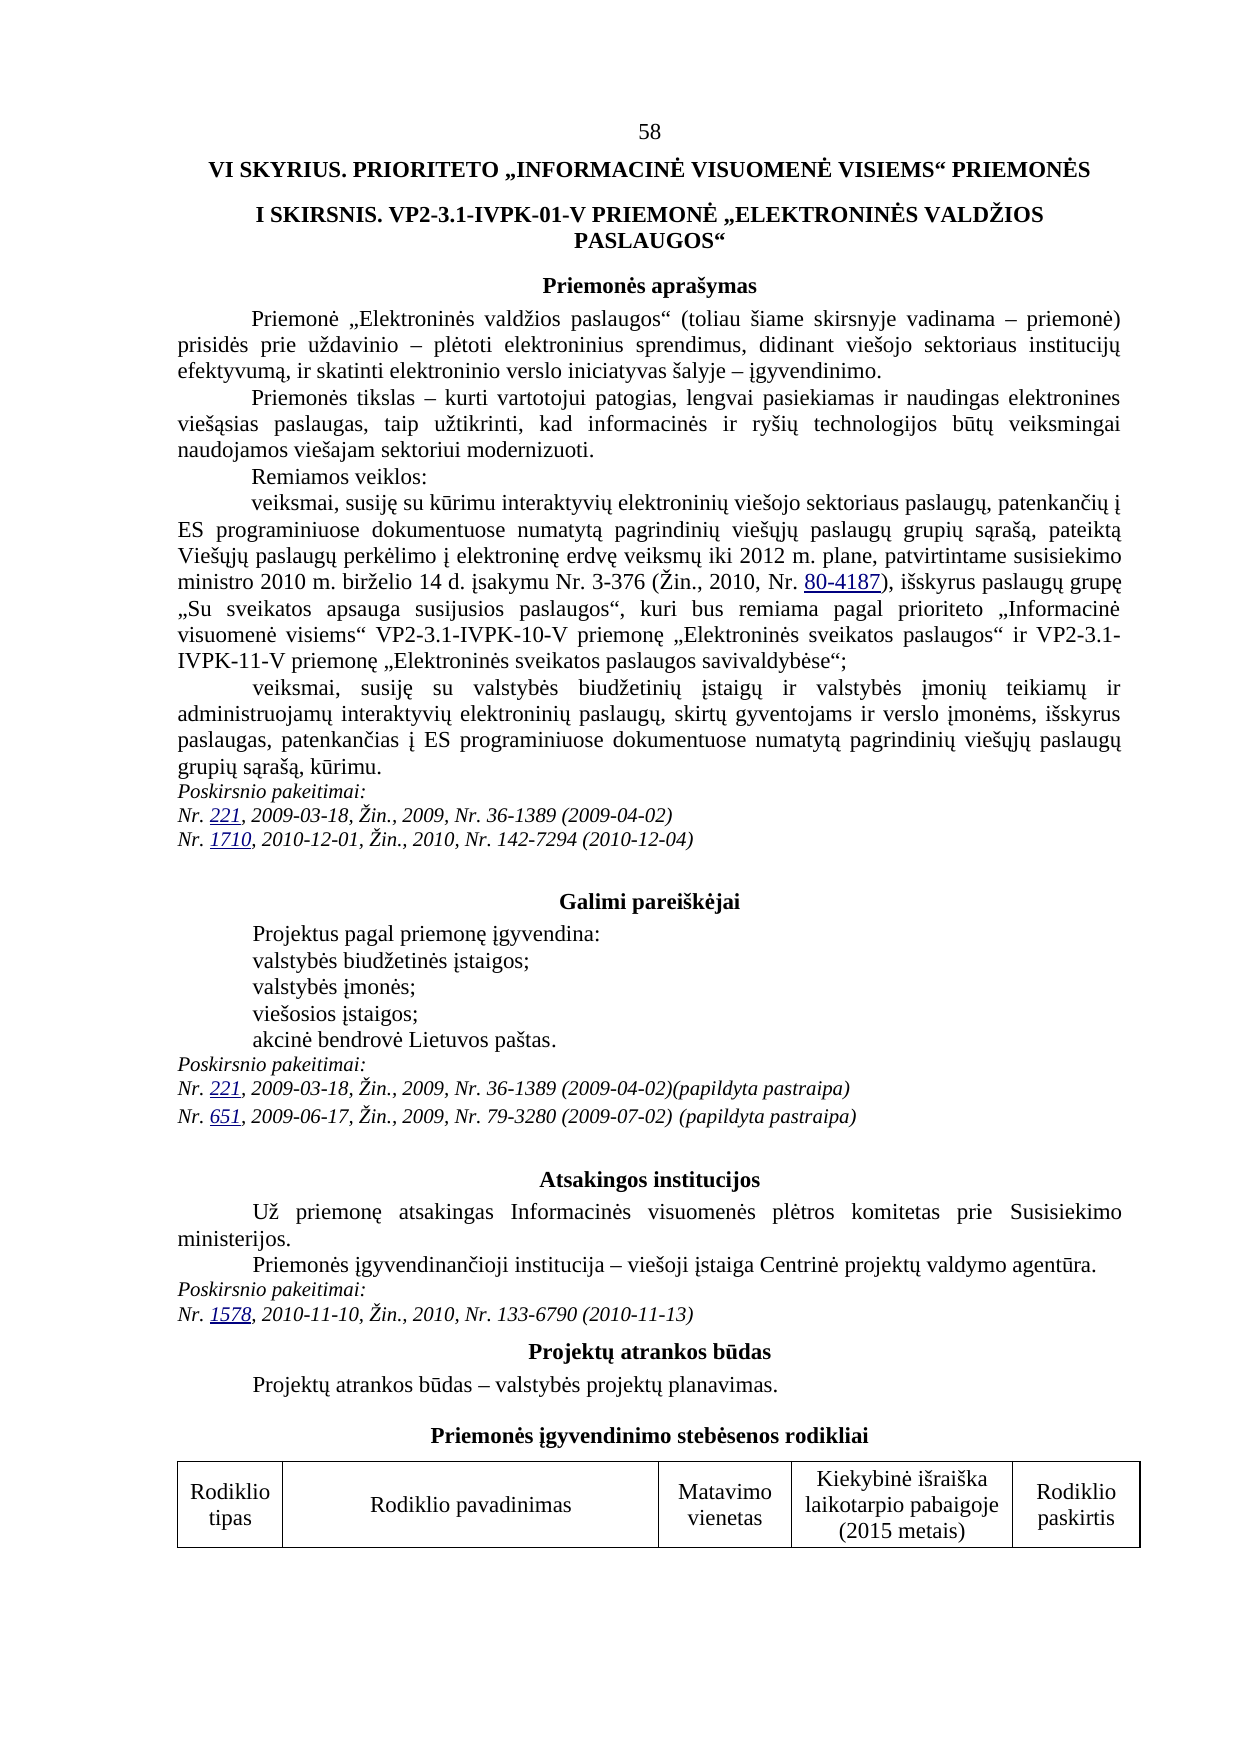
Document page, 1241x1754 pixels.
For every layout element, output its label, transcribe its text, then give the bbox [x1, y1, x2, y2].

table_header Rodiklio tipas [178, 1462, 282, 1547]
text Priemonės įgyvendinančioji institucija – viešoji įstaiga Centrinė projektų valdymo agentūra. [177, 1251, 1122, 1277]
text veiksmai, susiję su kūrimu interaktyvių elektroninių viešojo sektoriaus paslaugų, patenkančių į ES programiniuose dokumentuose numatytą pagrindinių viešųjų paslaugų grupių sąrašą, pateiktą Viešųjų paslaugų perkėlimo į elektroninę erdvę veiksmų iki 2012 m. plane, patvirtintame susisiekimo ministro 2010 m. birželio 14 d. įsakymu Nr. 3-376 (Žin., 2010, Nr. 80-4187), išskyrus paslaugų grupę „Su sveikatos apsauga susijusios paslaugos“, kuri bus remiama pagal prioriteto „Informacinė visuomenė visiems“ VP2-3.1-IVPK-10-V priemonę „Elektroninės sveikatos paslaugos“ ir VP2-3.1-IVPK-11-V priemonę „Elektroninės sveikatos paslaugos savivaldybėse“; [177, 489, 1122, 674]
text Projektų atrankos būdas [177, 1338, 1122, 1364]
text Poskirsnio pakeitimai: [177, 1052, 1122, 1076]
text Priemonės įgyvendinimo stebėsenos rodikliai [177, 1422, 1122, 1448]
text valstybės biudžetinės įstaigos; [177, 947, 1122, 973]
subtitle VI SKYRIUS. PRIORITETO „INFORMACINĖ VISUOMENĖ VISIEMS“ PRIEMONĖS [177, 156, 1122, 182]
text Priemonės aprašymas [177, 272, 1122, 298]
text Poskirsnio pakeitimai: [177, 1277, 1122, 1301]
text valstybės įmonės; [177, 973, 1122, 999]
text veiksmai, susiję su valstybės biudžetinių įstaigų ir valstybės įmonių teikiamų ir administruojamų interaktyvių elektroninių paslaugų, skirtų gyventojams ir verslo įmonėms, išskyrus paslaugas, patenkančias į ES programiniuose dokumentuose numatytą pagrindinių viešųjų paslaugų grupių sąrašą, kūrimu. [177, 674, 1122, 779]
text Priemonė „Elektroninės valdžios paslaugos“ (toliau šiame skirsnyje vadinama – priemonė) prisidės prie uždavinio – plėtoti elektroninius sprendimus, didinant viešojo sektoriaus institucijų efektyvumą, ir skatinti elektroninio verslo iniciatyvas šalyje – įgyvendinimo. [177, 305, 1122, 384]
subtitle I SKIRSNIS. VP2-3.1-IVPK-01-V PRIEMONĖ „ELEKTRONINĖS VALDŽIOS PASLAUGOS“ [177, 201, 1122, 253]
text Nr. 1578, 2010-11-10, Žin., 2010, Nr. 133-6790 (2010-11-13) [177, 1301, 1122, 1326]
text viešosios įstaigos; [177, 999, 1122, 1026]
text Nr. 651, 2009-06-17, Žin., 2009, Nr. 79-3280 (2009-07-02) (papildyta pastraipa) [177, 1100, 1122, 1129]
text Projektus pagal priemonę įgyvendina: [177, 921, 1122, 947]
text Poskirsnio pakeitimai: [177, 779, 1122, 803]
text Nr. 221, 2009-03-18, Žin., 2009, Nr. 36-1389 (2009-04-02)(papildyta pastraipa) [177, 1076, 1122, 1100]
text Atsakingos institucijos [177, 1166, 1122, 1192]
text Galimi pareiškėjai [177, 888, 1122, 914]
text Nr. 1710, 2010-12-01, Žin., 2010, Nr. 142-7294 (2010-12-04) [177, 827, 1122, 851]
text Projektų atrankos būdas – valstybės projektų planavimas. [177, 1371, 1122, 1397]
text Priemonės tikslas – kurti vartotojui patogias, lengvai pasiekiamas ir naudingas elektronines viešąsias paslaugas, taip užtikrinti, kad informacinės ir ryšių technologijos būtų veiksmingai naudojamos viešajam sektoriui modernizuoti. [177, 384, 1122, 463]
table_header Kiekybinė išraiška laikotarpio pabaigoje (2015 metais) [792, 1462, 1012, 1547]
table_header Rodiklio pavadinimas [283, 1462, 658, 1547]
table_header Rodiklio paskirtis [1013, 1462, 1139, 1547]
text Už priemonę atsakingas Informacinės visuomenės plėtros komitetas prie Susisiekimo ministerijos. [177, 1198, 1122, 1251]
text akcinė bendrovė Lietuvos paštas. [177, 1026, 1122, 1052]
text Nr. 221, 2009-03-18, Žin., 2009, Nr. 36-1389 (2009-04-02) [177, 803, 1122, 827]
text Remiamos veiklos: [177, 463, 1122, 489]
table_header Matavimo vienetas [659, 1462, 791, 1547]
